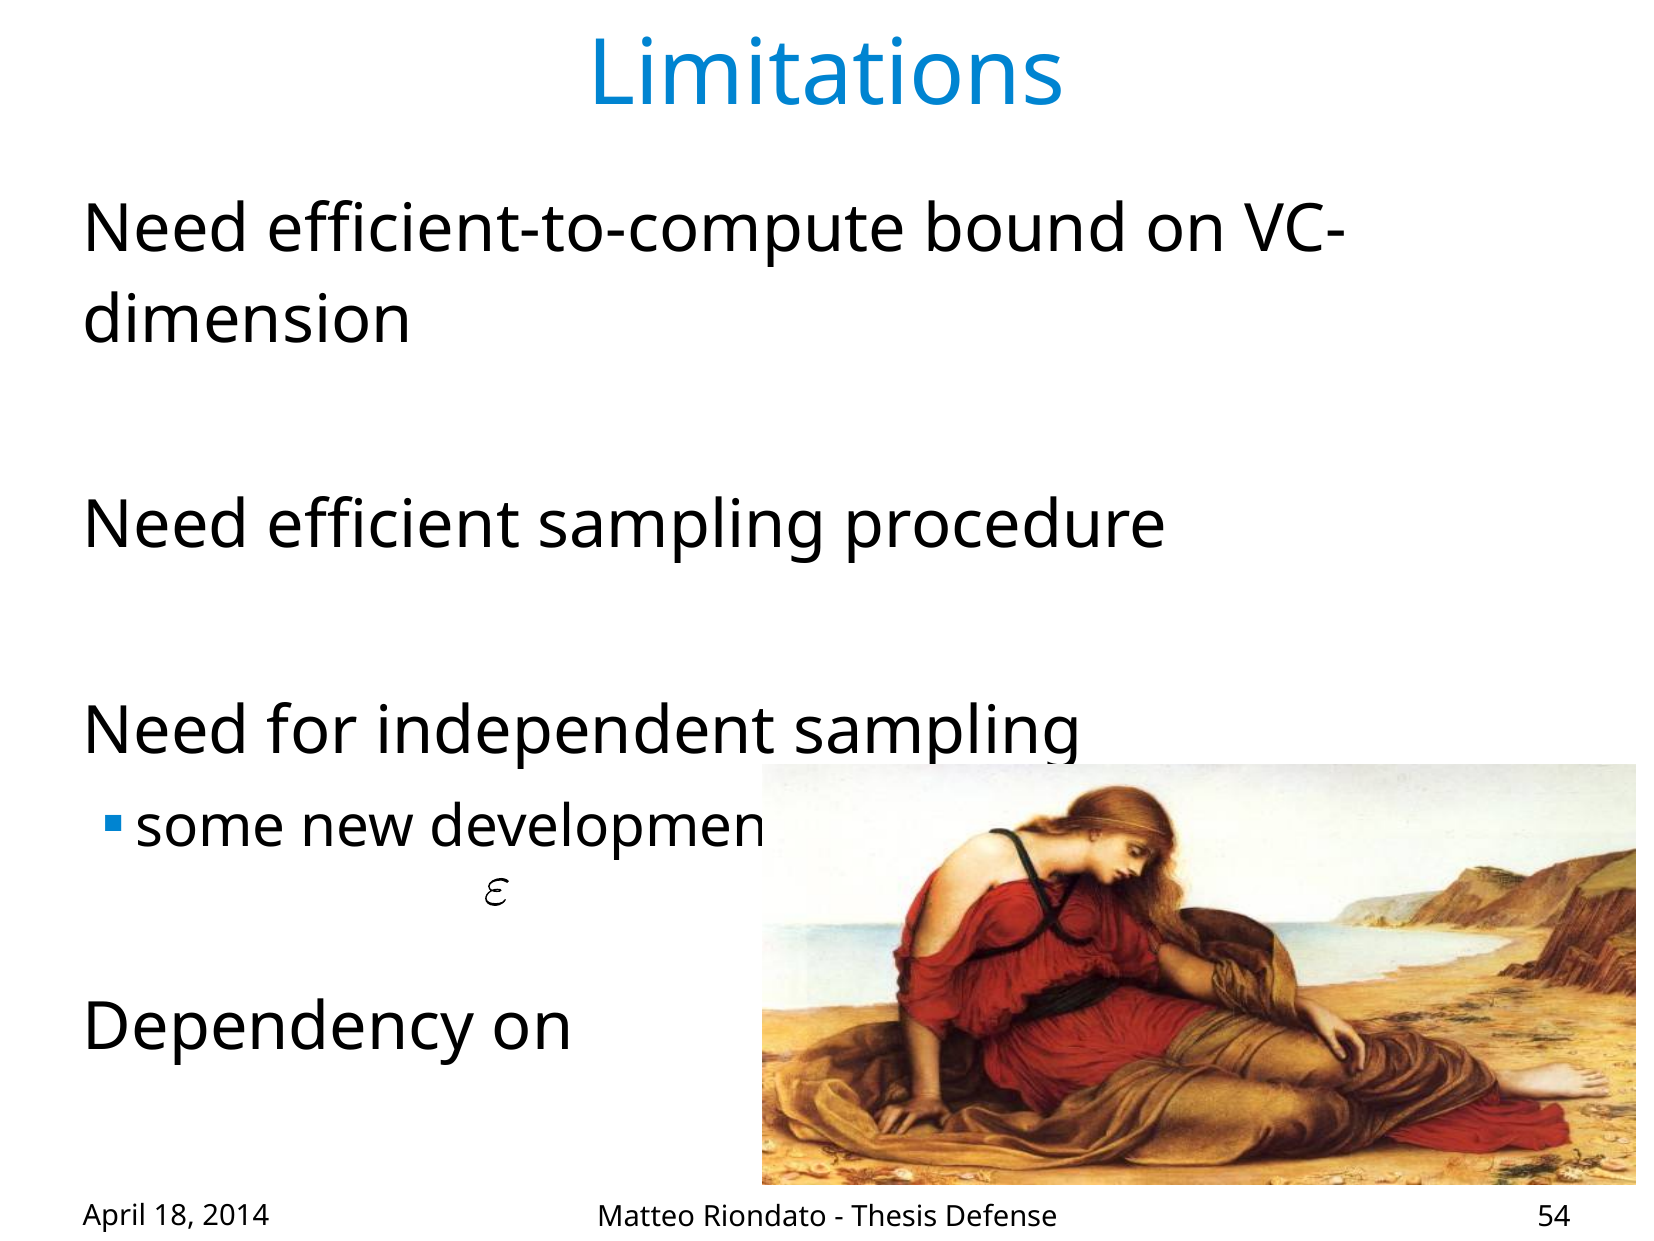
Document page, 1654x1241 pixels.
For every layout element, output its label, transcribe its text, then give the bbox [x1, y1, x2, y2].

title Limitations [82, 0, 1571, 139]
list Need efficient-to-compute bound on VC-dimension Need efficient sampling procedure Need for independent sampling some new developments here Dependency on [82, 180, 1571, 1186]
text_box [483, 877, 512, 906]
picture [762, 764, 1636, 1186]
